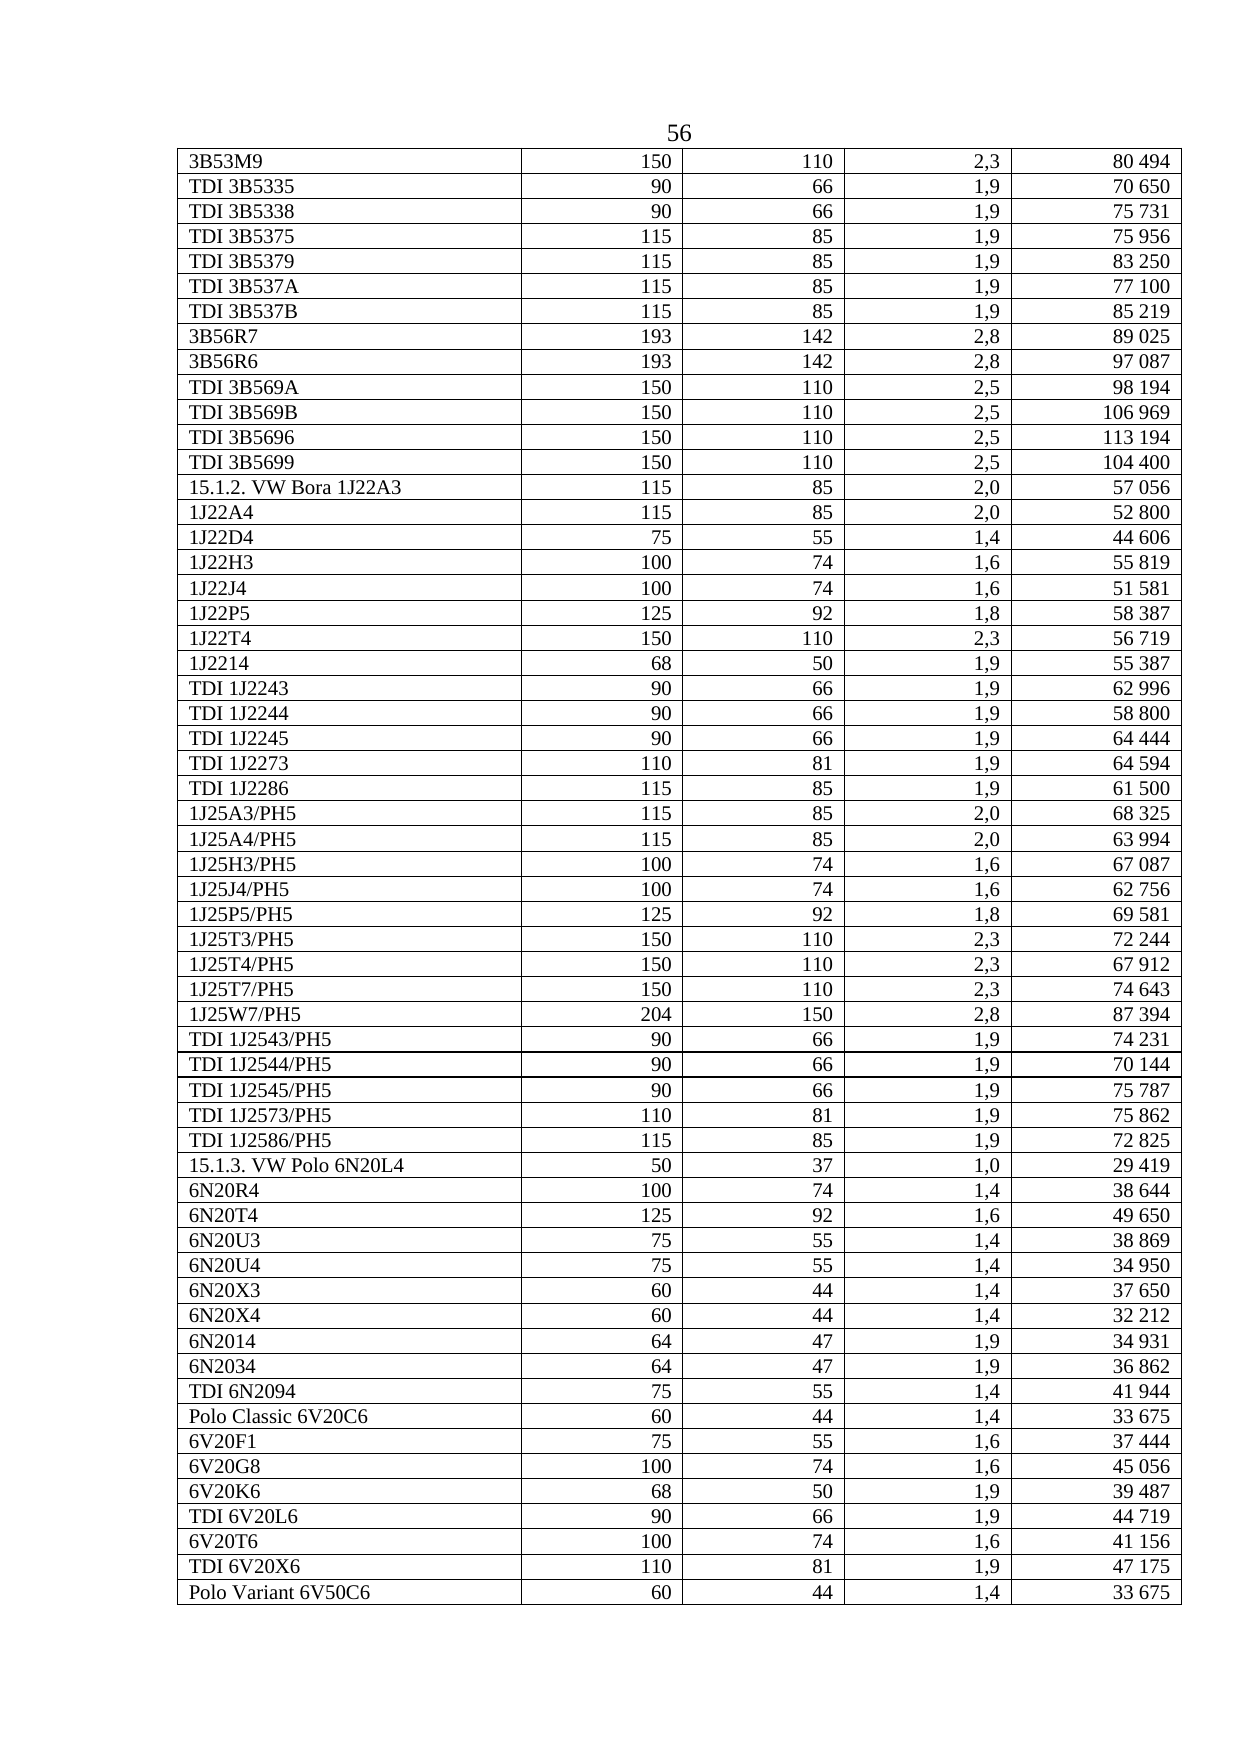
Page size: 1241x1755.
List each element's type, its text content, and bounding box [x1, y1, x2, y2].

table_cell 85 [683, 500, 844, 524]
table_cell 1,9 [845, 1078, 1011, 1102]
table_cell TDI 6V20X6 [178, 1555, 521, 1578]
table_cell 1J22H3 [178, 550, 521, 574]
table_cell 1,6 [845, 575, 1011, 599]
table_cell 44 [683, 1278, 844, 1302]
table_cell 6N2034 [178, 1354, 521, 1378]
table_cell 1,9 [845, 249, 1011, 273]
table_cell 92 [683, 1203, 844, 1227]
table_cell 75 [522, 1379, 682, 1403]
table_cell 60 [522, 1278, 682, 1302]
table_cell 3B56R6 [178, 350, 521, 373]
table_cell 1,6 [845, 852, 1011, 876]
table_cell 150 [522, 952, 682, 976]
table_cell 1,9 [845, 776, 1011, 800]
table_cell 74 643 [1012, 977, 1181, 1001]
table_cell 72 825 [1012, 1128, 1181, 1152]
table_cell 34 931 [1012, 1329, 1181, 1353]
table_cell 60 [522, 1580, 682, 1604]
table_cell 110 [522, 1103, 682, 1127]
table_cell TDI 1J2545/PH5 [178, 1078, 521, 1102]
table_cell 1,4 [845, 1228, 1011, 1252]
table_cell 1J25H3/PH5 [178, 852, 521, 876]
table_cell 1,4 [845, 1178, 1011, 1202]
table_cell 55 [683, 1379, 844, 1403]
table_cell 1,6 [845, 1429, 1011, 1453]
table_cell 44 606 [1012, 525, 1181, 549]
table_cell 2,5 [845, 425, 1011, 449]
table_cell 115 [522, 1128, 682, 1152]
table_cell 1,0 [845, 1153, 1011, 1177]
table_cell 125 [522, 902, 682, 926]
table_cell 2,0 [845, 475, 1011, 499]
table_cell TDI 6N2094 [178, 1379, 521, 1403]
table_cell 106 969 [1012, 400, 1181, 424]
table_cell 142 [683, 350, 844, 373]
table_cell 1J22J4 [178, 575, 521, 599]
table_cell 63 994 [1012, 826, 1181, 851]
table_cell 1,9 [845, 1103, 1011, 1127]
table_cell 38 869 [1012, 1228, 1181, 1252]
table_cell TDI 1J2243 [178, 676, 521, 700]
table_cell 47 [683, 1329, 844, 1353]
table_cell 115 [522, 500, 682, 524]
table_cell 1,9 [845, 676, 1011, 700]
table_cell TDI 3B5375 [178, 224, 521, 248]
table_cell 56 719 [1012, 626, 1181, 650]
table_cell 110 [683, 952, 844, 976]
table_cell 1,9 [845, 274, 1011, 298]
table_cell 100 [522, 1178, 682, 1202]
table_cell 2,3 [845, 149, 1011, 173]
table_cell 77 100 [1012, 274, 1181, 298]
table_cell 1,6 [845, 877, 1011, 901]
table_cell 55 [683, 1429, 844, 1453]
table_cell 1,9 [845, 1128, 1011, 1152]
table_cell 1,9 [845, 751, 1011, 775]
table_cell 6N20U4 [178, 1253, 521, 1277]
table_cell 85 [683, 1128, 844, 1152]
table_cell 3B56R7 [178, 324, 521, 348]
table_cell 1J22A4 [178, 500, 521, 524]
table_cell 100 [522, 877, 682, 901]
table_cell 110 [522, 751, 682, 775]
table_cell 1J25J4/PH5 [178, 877, 521, 901]
table_cell 1,4 [845, 525, 1011, 549]
table_cell 66 [683, 1027, 844, 1051]
table_cell 1,9 [845, 224, 1011, 248]
table_cell 150 [522, 425, 682, 449]
table_cell 1,4 [845, 1278, 1011, 1302]
table_cell 2,0 [845, 826, 1011, 851]
table_cell 67 912 [1012, 952, 1181, 976]
table_cell 1J25T7/PH5 [178, 977, 521, 1001]
table_cell 47 [683, 1354, 844, 1378]
table_cell TDI 1J2245 [178, 726, 521, 750]
table_cell 66 [683, 199, 844, 223]
table_cell 81 [683, 1103, 844, 1127]
table_cell 104 400 [1012, 450, 1181, 474]
table_cell 74 [683, 575, 844, 599]
table_cell TDI 1J2543/PH5 [178, 1027, 521, 1051]
table_cell TDI 1J2586/PH5 [178, 1128, 521, 1152]
table_cell 6N20U3 [178, 1228, 521, 1252]
table_cell 6V20F1 [178, 1429, 521, 1453]
table_cell TDI 1J2573/PH5 [178, 1103, 521, 1127]
table_cell 97 087 [1012, 350, 1181, 373]
table_cell 66 [683, 701, 844, 725]
table_cell TDI 3B5335 [178, 174, 521, 198]
table_cell 1J25P5/PH5 [178, 902, 521, 926]
table_cell 55 [683, 1228, 844, 1252]
table_cell 1,9 [845, 1329, 1011, 1353]
table_cell 110 [683, 927, 844, 951]
table_cell 125 [522, 601, 682, 624]
table_cell 68 [522, 651, 682, 675]
table_cell 193 [522, 350, 682, 373]
table_cell 33 675 [1012, 1404, 1181, 1428]
table_cell 110 [683, 400, 844, 424]
table_cell 15.1.2. VW Bora 1J22A3 [178, 475, 521, 499]
table_cell 49 650 [1012, 1203, 1181, 1227]
table_cell 32 212 [1012, 1304, 1181, 1327]
table_cell 150 [522, 977, 682, 1001]
table_cell 1,9 [845, 726, 1011, 750]
table_cell 80 494 [1012, 149, 1181, 173]
table_cell 1,8 [845, 601, 1011, 624]
table_cell 60 [522, 1404, 682, 1428]
table_cell 1J25T4/PH5 [178, 952, 521, 976]
table_cell 1,6 [845, 1454, 1011, 1478]
table_cell 150 [683, 1002, 844, 1026]
table_cell 39 487 [1012, 1479, 1181, 1503]
table_cell 1,4 [845, 1404, 1011, 1428]
table_cell 37 650 [1012, 1278, 1181, 1302]
table_cell 100 [522, 852, 682, 876]
table_cell 1J25W7/PH5 [178, 1002, 521, 1026]
table_cell TDI 1J2286 [178, 776, 521, 800]
table_cell 1,9 [845, 1053, 1011, 1076]
table_cell 193 [522, 324, 682, 348]
table_cell 1J25T3/PH5 [178, 927, 521, 951]
table_cell 1,9 [845, 1354, 1011, 1378]
table_cell 115 [522, 826, 682, 851]
table_cell 115 [522, 274, 682, 298]
table_cell 1,6 [845, 1203, 1011, 1227]
table_cell 62 756 [1012, 877, 1181, 901]
table_cell 1,4 [845, 1379, 1011, 1403]
table_cell 6N20T4 [178, 1203, 521, 1227]
table_cell 37 444 [1012, 1429, 1181, 1453]
table_cell 115 [522, 801, 682, 825]
table_cell 70 144 [1012, 1053, 1181, 1076]
table_cell 85 [683, 274, 844, 298]
table_cell 150 [522, 149, 682, 173]
table_cell 6N2014 [178, 1329, 521, 1353]
table_cell 55 [683, 525, 844, 549]
table_cell 1,9 [845, 299, 1011, 323]
table_cell 60 [522, 1304, 682, 1327]
table_cell 74 [683, 550, 844, 574]
table_cell 36 862 [1012, 1354, 1181, 1378]
table_cell 1,4 [845, 1304, 1011, 1327]
table_cell 1,9 [845, 1027, 1011, 1051]
table_cell 75 787 [1012, 1078, 1181, 1102]
table_cell 100 [522, 550, 682, 574]
table_cell 150 [522, 375, 682, 399]
table_cell 58 800 [1012, 701, 1181, 725]
table_cell 69 581 [1012, 902, 1181, 926]
table_cell TDI 3B5696 [178, 425, 521, 449]
table_cell 45 056 [1012, 1454, 1181, 1478]
table_cell 90 [522, 174, 682, 198]
table_cell TDI 3B5699 [178, 450, 521, 474]
table_cell 2,8 [845, 350, 1011, 373]
table_cell 110 [683, 626, 844, 650]
table_cell TDI 1J2244 [178, 701, 521, 725]
table_cell 90 [522, 1504, 682, 1528]
table_cell 110 [522, 1555, 682, 1578]
table_cell 81 [683, 751, 844, 775]
table_cell 3B53M9 [178, 149, 521, 173]
table_cell TDI 3B537A [178, 274, 521, 298]
table_cell 44 [683, 1304, 844, 1327]
table_cell 100 [522, 1529, 682, 1553]
table_cell 110 [683, 977, 844, 1001]
table_cell 58 387 [1012, 601, 1181, 624]
table_cell 6N20X3 [178, 1278, 521, 1302]
table_cell 67 087 [1012, 852, 1181, 876]
table_cell 85 [683, 224, 844, 248]
table_cell 92 [683, 902, 844, 926]
table_cell 1,4 [845, 1253, 1011, 1277]
table_cell 51 581 [1012, 575, 1181, 599]
table_cell 1J22D4 [178, 525, 521, 549]
table_cell 66 [683, 676, 844, 700]
table_cell 6N20R4 [178, 1178, 521, 1202]
table_cell 2,3 [845, 952, 1011, 976]
table_cell 44 [683, 1580, 844, 1604]
table_cell 150 [522, 450, 682, 474]
table_cell 2,5 [845, 400, 1011, 424]
table_cell 44 719 [1012, 1504, 1181, 1528]
table_cell 74 [683, 852, 844, 876]
table_cell 110 [683, 149, 844, 173]
table_cell 41 944 [1012, 1379, 1181, 1403]
table_cell 57 056 [1012, 475, 1181, 499]
table_cell 85 [683, 801, 844, 825]
table_cell 1,9 [845, 174, 1011, 198]
table_cell 64 [522, 1329, 682, 1353]
table_cell 90 [522, 726, 682, 750]
table_cell 100 [522, 1454, 682, 1478]
table_cell 34 950 [1012, 1253, 1181, 1277]
table_cell TDI 3B5338 [178, 199, 521, 223]
table_cell 1,4 [845, 1580, 1011, 1604]
table_cell 75 731 [1012, 199, 1181, 223]
table_cell 33 675 [1012, 1580, 1181, 1604]
table_cell 74 [683, 877, 844, 901]
table_cell 62 996 [1012, 676, 1181, 700]
table_cell TDI 1J2544/PH5 [178, 1053, 521, 1076]
table_cell 1J25A4/PH5 [178, 826, 521, 851]
table_cell 66 [683, 1504, 844, 1528]
table_cell 85 [683, 776, 844, 800]
table_cell 6N20X4 [178, 1304, 521, 1327]
table_cell 2,0 [845, 801, 1011, 825]
table_cell 55 387 [1012, 651, 1181, 675]
table_cell 64 594 [1012, 751, 1181, 775]
table_cell 6V20K6 [178, 1479, 521, 1503]
table_cell 38 644 [1012, 1178, 1181, 1202]
table_cell 115 [522, 224, 682, 248]
table_cell 68 [522, 1479, 682, 1503]
table_cell 115 [522, 776, 682, 800]
table_cell 66 [683, 174, 844, 198]
table_cell TDI 3B5379 [178, 249, 521, 273]
table_cell TDI 1J2273 [178, 751, 521, 775]
table_cell 92 [683, 601, 844, 624]
table_cell 125 [522, 1203, 682, 1227]
table_cell 2,3 [845, 927, 1011, 951]
table_cell 75 862 [1012, 1103, 1181, 1127]
table_cell TDI 3B537B [178, 299, 521, 323]
table_cell 85 [683, 826, 844, 851]
table_cell 68 325 [1012, 801, 1181, 825]
table_cell 89 025 [1012, 324, 1181, 348]
table_cell 150 [522, 927, 682, 951]
table_cell 6V20G8 [178, 1454, 521, 1478]
table_cell 2,8 [845, 1002, 1011, 1026]
table_cell 66 [683, 726, 844, 750]
table_cell 81 [683, 1555, 844, 1578]
table_cell 1,9 [845, 651, 1011, 675]
table_cell 1,6 [845, 550, 1011, 574]
table_cell 15.1.3. VW Polo 6N20L4 [178, 1153, 521, 1177]
table_cell 66 [683, 1053, 844, 1076]
table_cell 1,9 [845, 701, 1011, 725]
table_cell 75 [522, 1253, 682, 1277]
table_cell 6V20T6 [178, 1529, 521, 1553]
table_cell 37 [683, 1153, 844, 1177]
table_cell 72 244 [1012, 927, 1181, 951]
table_cell 110 [683, 425, 844, 449]
table_cell 115 [522, 299, 682, 323]
table_cell 115 [522, 249, 682, 273]
table_cell 1,9 [845, 1504, 1011, 1528]
table_cell 64 [522, 1354, 682, 1378]
table_cell 204 [522, 1002, 682, 1026]
table_cell 2,3 [845, 977, 1011, 1001]
table_cell 110 [683, 450, 844, 474]
table_cell 113 194 [1012, 425, 1181, 449]
table_cell 90 [522, 701, 682, 725]
table_cell 90 [522, 1027, 682, 1051]
table_cell 70 650 [1012, 174, 1181, 198]
table_cell 55 [683, 1253, 844, 1277]
table_cell 50 [522, 1153, 682, 1177]
table_cell 115 [522, 475, 682, 499]
table_cell 85 [683, 249, 844, 273]
table_cell TDI 6V20L6 [178, 1504, 521, 1528]
table_cell 50 [683, 1479, 844, 1503]
table_cell 74 231 [1012, 1027, 1181, 1051]
table_cell 2,8 [845, 324, 1011, 348]
table_cell 1,6 [845, 1529, 1011, 1553]
table_cell 50 [683, 651, 844, 675]
table_cell 85 [683, 299, 844, 323]
table_cell 90 [522, 199, 682, 223]
table_cell 83 250 [1012, 249, 1181, 273]
table_cell 52 800 [1012, 500, 1181, 524]
table_cell 150 [522, 626, 682, 650]
table_cell TDI 3B569A [178, 375, 521, 399]
table_cell 44 [683, 1404, 844, 1428]
table_cell 2,0 [845, 500, 1011, 524]
table_cell 85 [683, 475, 844, 499]
table_cell 1J22P5 [178, 601, 521, 624]
table_cell 1,8 [845, 902, 1011, 926]
table_cell 75 [522, 525, 682, 549]
table_cell 90 [522, 1078, 682, 1102]
table_cell 74 [683, 1178, 844, 1202]
table_cell Polo Classic 6V20C6 [178, 1404, 521, 1428]
table_cell 75 [522, 1429, 682, 1453]
table_cell 41 156 [1012, 1529, 1181, 1553]
table_cell 110 [683, 375, 844, 399]
table_cell 74 [683, 1529, 844, 1553]
table_cell 150 [522, 400, 682, 424]
table_cell 75 956 [1012, 224, 1181, 248]
table_cell 74 [683, 1454, 844, 1478]
table_cell 2,3 [845, 626, 1011, 650]
table_cell 100 [522, 575, 682, 599]
table_cell 1J25A3/PH5 [178, 801, 521, 825]
table_cell 61 500 [1012, 776, 1181, 800]
table_cell 142 [683, 324, 844, 348]
table_cell 85 219 [1012, 299, 1181, 323]
table_cell TDI 3B569B [178, 400, 521, 424]
table_cell 98 194 [1012, 375, 1181, 399]
table_cell 90 [522, 1053, 682, 1076]
table_cell 29 419 [1012, 1153, 1181, 1177]
table_cell 64 444 [1012, 726, 1181, 750]
table_cell 1J22T4 [178, 626, 521, 650]
table_cell 1,9 [845, 1555, 1011, 1578]
table_cell 55 819 [1012, 550, 1181, 574]
table_cell 1,9 [845, 1479, 1011, 1503]
table_cell Polo Variant 6V50C6 [178, 1580, 521, 1604]
table_cell 1,9 [845, 199, 1011, 223]
table_cell 90 [522, 676, 682, 700]
table_cell 87 394 [1012, 1002, 1181, 1026]
table_cell 47 175 [1012, 1555, 1181, 1578]
table_cell 2,5 [845, 375, 1011, 399]
table_cell 75 [522, 1228, 682, 1252]
table_cell 1J2214 [178, 651, 521, 675]
table_cell 2,5 [845, 450, 1011, 474]
table_cell 66 [683, 1078, 844, 1102]
